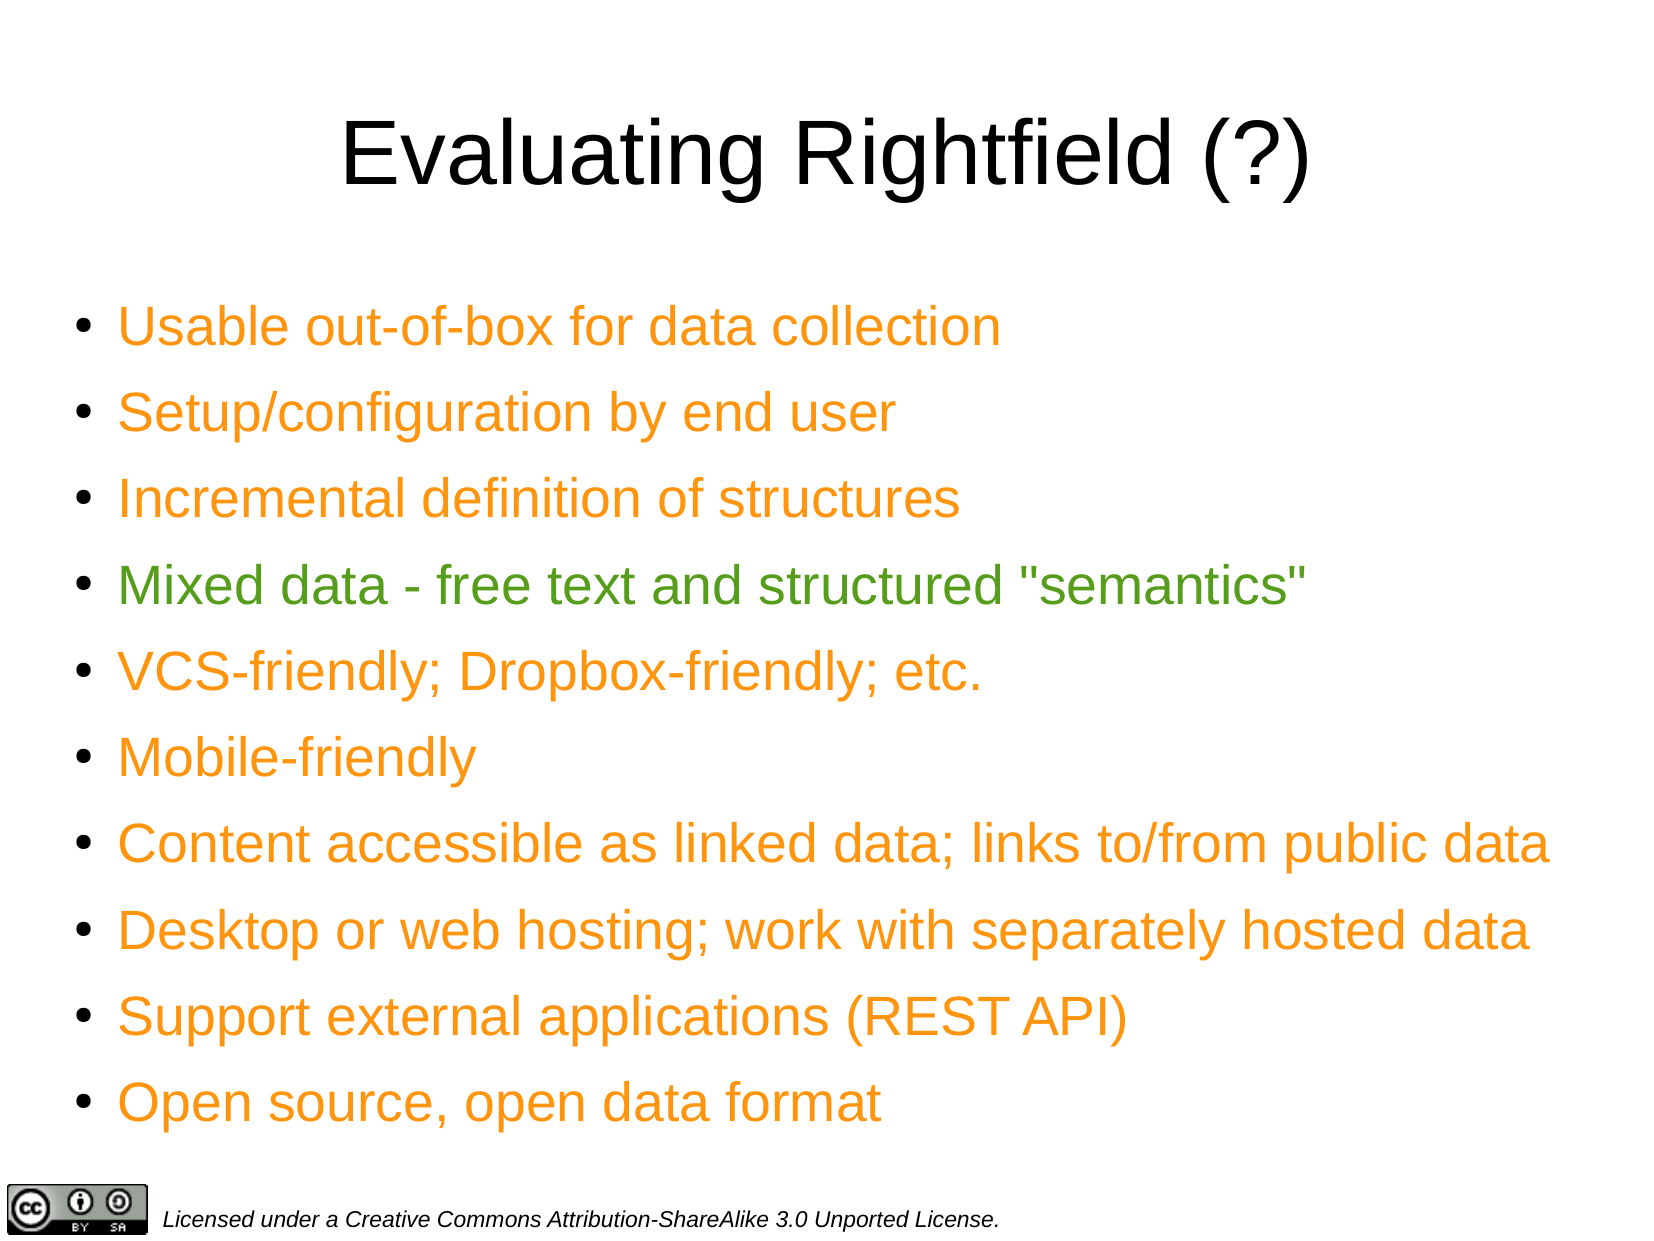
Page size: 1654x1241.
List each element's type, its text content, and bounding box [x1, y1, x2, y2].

picture [7, 1184, 148, 1235]
title Evaluating Rightfield (?) [82, 49, 1571, 257]
list Usable out-of-box for data collection Setup/configuration by end user Incremental definition of structures Mixed data - free text and structured "semantics" VCS-friendly; Dropbox-friendly; etc. Mobile-friendly Content accessible as linked data; links to/from public data Desktop or web hosting; work with separately hosted data Support external applications (REST API) Open source, open data format [59, 295, 1595, 1140]
